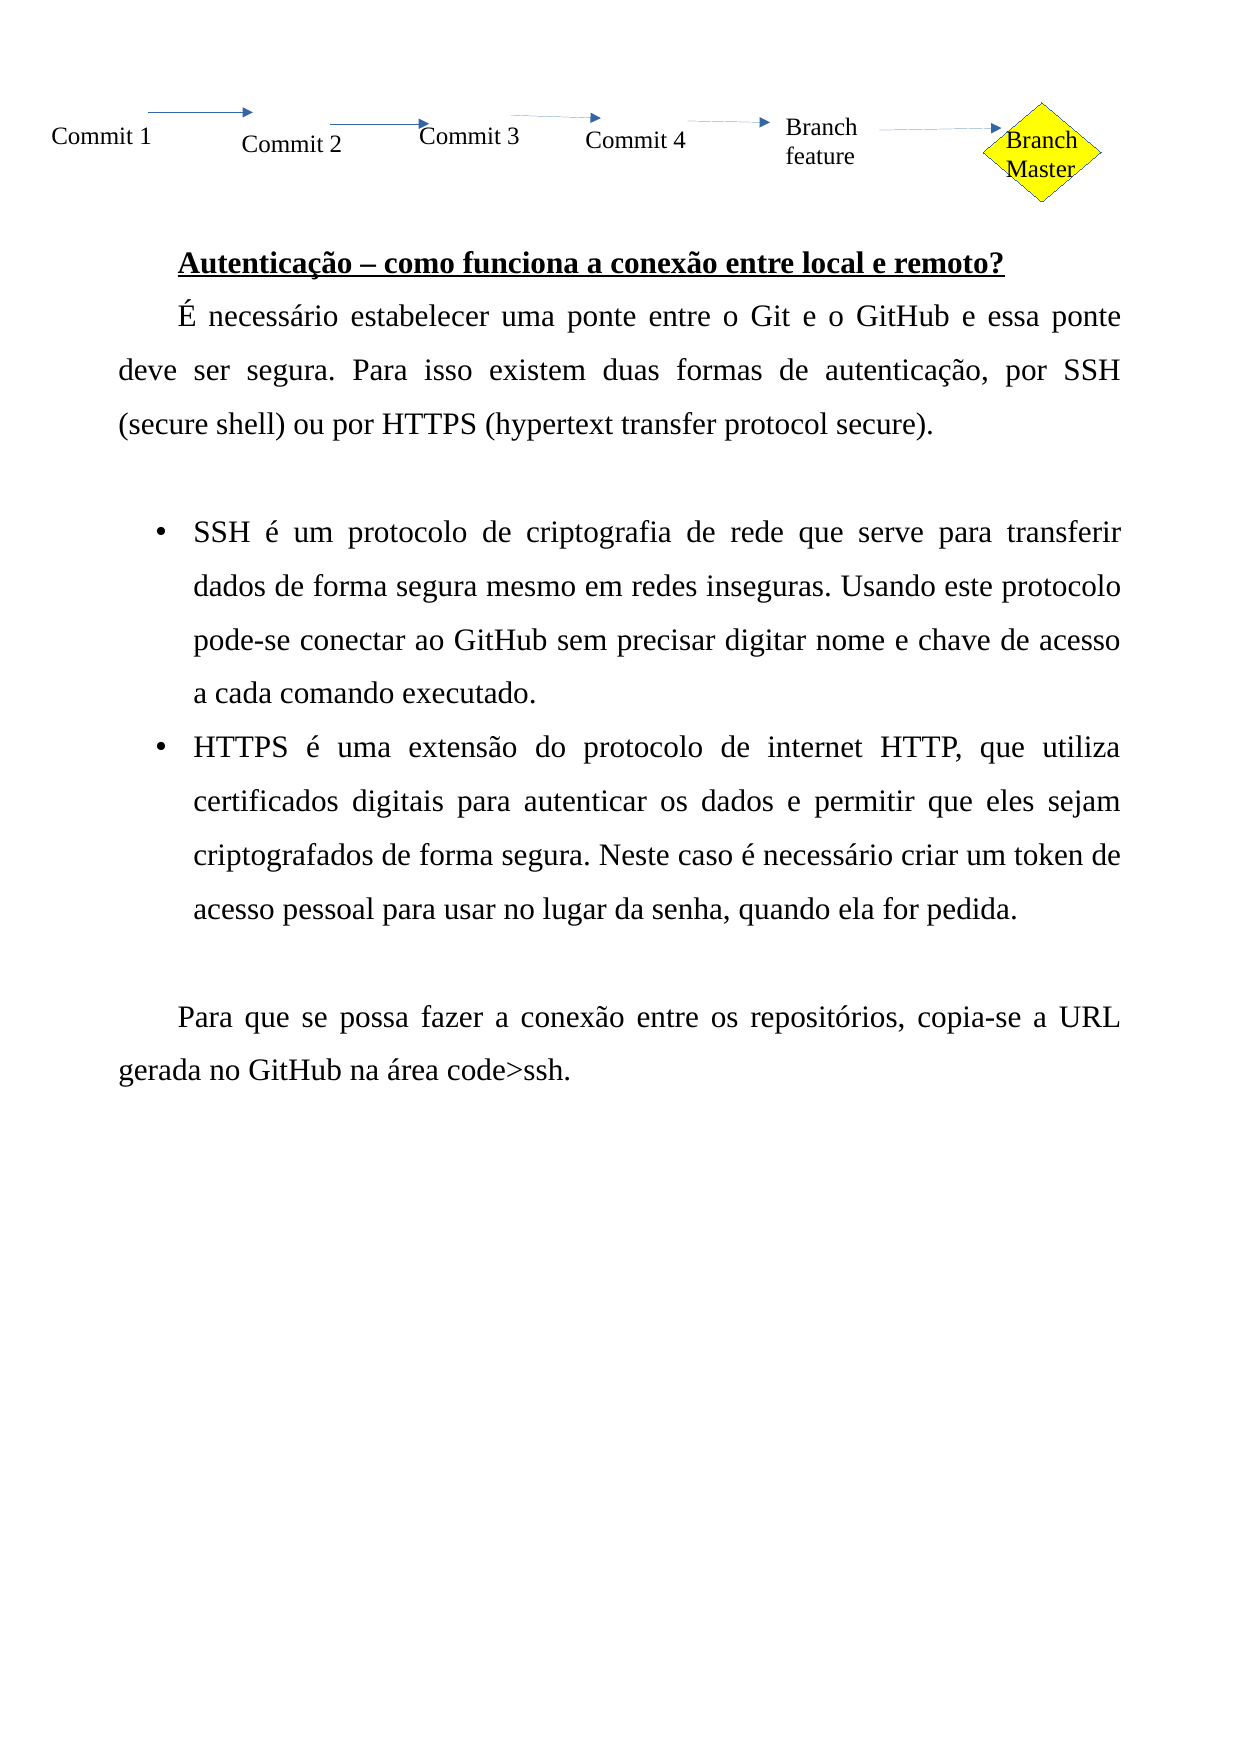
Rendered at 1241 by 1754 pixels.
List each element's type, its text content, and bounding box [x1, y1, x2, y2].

list HTTPS é uma extensão do protocolo de internet HTTP, que utiliza certificados digitais para autenticar os dados e permitir que eles sejam criptografados de forma segura. Neste caso é necessário criar um token de acesso pessoal para usar no lugar da senha, quando ela for pedida. [156, 728, 1122, 926]
text Autenticação – como funciona a conexão entre local e remoto? [118, 118, 1122, 280]
text É necessário estabelecer uma ponte entre o Git e o GitHub e essa ponte deve ser segura. Para isso existem duas formas de autenticação, por SSH (secure shell) ou por HTTPS (hypertext transfer protocol secure). [118, 298, 1122, 441]
text Para que se possa fazer a conexão entre os repositórios, copia-se a URL gerada no GitHub na área code>ssh. [118, 998, 1122, 1088]
list SSH é um protocolo de criptografia de rede que serve para transferir dados de forma segura mesmo em redes inseguras. Usando este protocolo pode-se conectar ao GitHub sem precisar digitar nome e chave de acesso a cada comando executado. [156, 513, 1122, 711]
